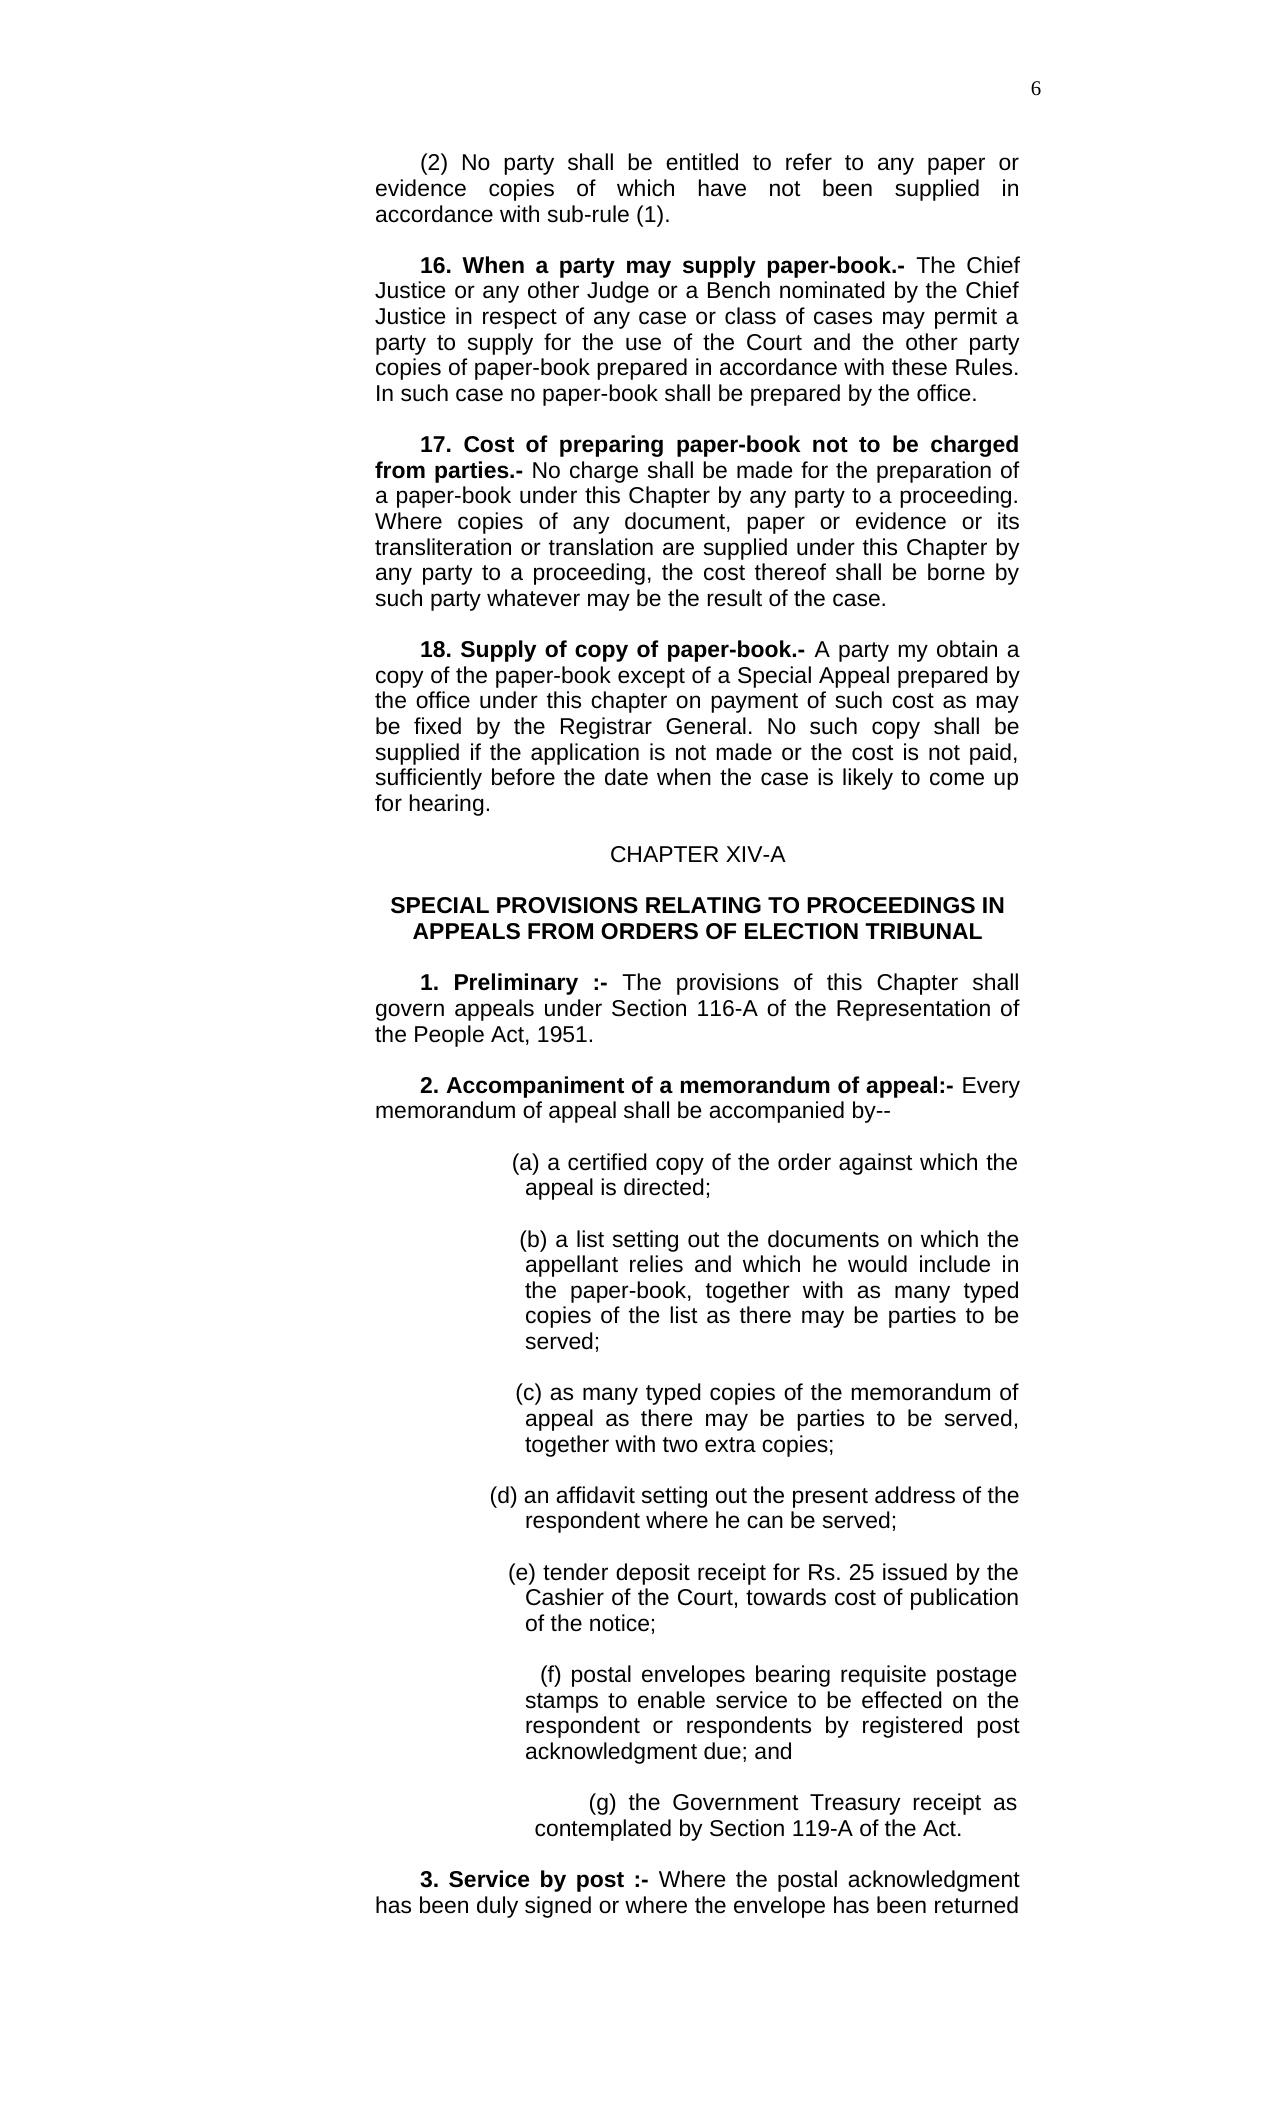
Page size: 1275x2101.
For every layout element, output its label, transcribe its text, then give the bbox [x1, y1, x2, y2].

text SPECIAL PROVISIONS RELATING TO PROCEEDINGS IN APPEALS FROM ORDERS OF ELECTION TRIBUNAL [375, 893, 1020, 944]
text 2. Accompaniment of a memorandum of appeal:- Every memorandum of appeal shall be accompanied by-- [375, 1072, 1020, 1124]
text 1. Preliminary :- The provisions of this Chapter shall govern appeals under Section 116-A of the Representation of the People Act, 1951. [375, 970, 1020, 1047]
text (g) the Government Treasury receipt as contemplated by Section 119-A of the Act. [375, 1790, 1020, 1841]
text 17. Cost of preparing paper-book not to be charged from parties.- No charge shall be made for the preparation of a paper-book under this Chapter by any party to a proceeding. Where copies of any document, paper or evidence or its transliteration or translation are supplied under this Chapter by any party to a proceeding, the cost thereof shall be borne by such party whatever may be the result of the case. [375, 432, 1020, 611]
text 3. Service by post :- Where the postal acknowledgment has been duly signed or where the envelope has been returned [375, 1867, 1020, 1918]
text 16. When a party may supply paper-book.- The Chief Justice or any other Judge or a Bench nominated by the Chief Justice in respect of any case or class of cases may permit a party to supply for the use of the Court and the other party copies of paper-book prepared in accordance with these Rules. In such case no paper-book shall be prepared by the office. [375, 252, 1020, 406]
text (2) No party shall be entitled to refer to any paper or evidence copies of which have not been supplied in accordance with sub-rule (1). [375, 150, 1020, 227]
text CHAPTER XIV-A [375, 842, 1020, 867]
text (c) as many typed copies of the memorandum of appeal as there may be parties to be served, together with two extra copies; [375, 1380, 1020, 1457]
text (e) tender deposit receipt for Rs. 25 issued by the Cashier of the Court, towards cost of publication of the notice; [375, 1559, 1020, 1636]
text (b) a list setting out the documents on which the appellant relies and which he would include in the paper-book, together with as many typed copies of the list as there may be parties to be served; [375, 1226, 1020, 1354]
text (d) an affidavit setting out the present address of the respondent where he can be served; [375, 1482, 1020, 1534]
text 18. Supply of copy of paper-book.- A party my obtain a copy of the paper-book except of a Special Appeal prepared by the office under this chapter on payment of such cost as may be fixed by the Registrar General. No such copy shall be supplied if the application is not made or the cost is not paid, sufficiently before the date when the case is likely to come up for hearing. [375, 637, 1020, 816]
text (a) a certified copy of the order against which the appeal is directed; [375, 1149, 1020, 1201]
text (f) postal envelopes bearing requisite postage stamps to enable service to be effected on the respondent or respondents by registered post acknowledgment due; and [375, 1662, 1020, 1764]
